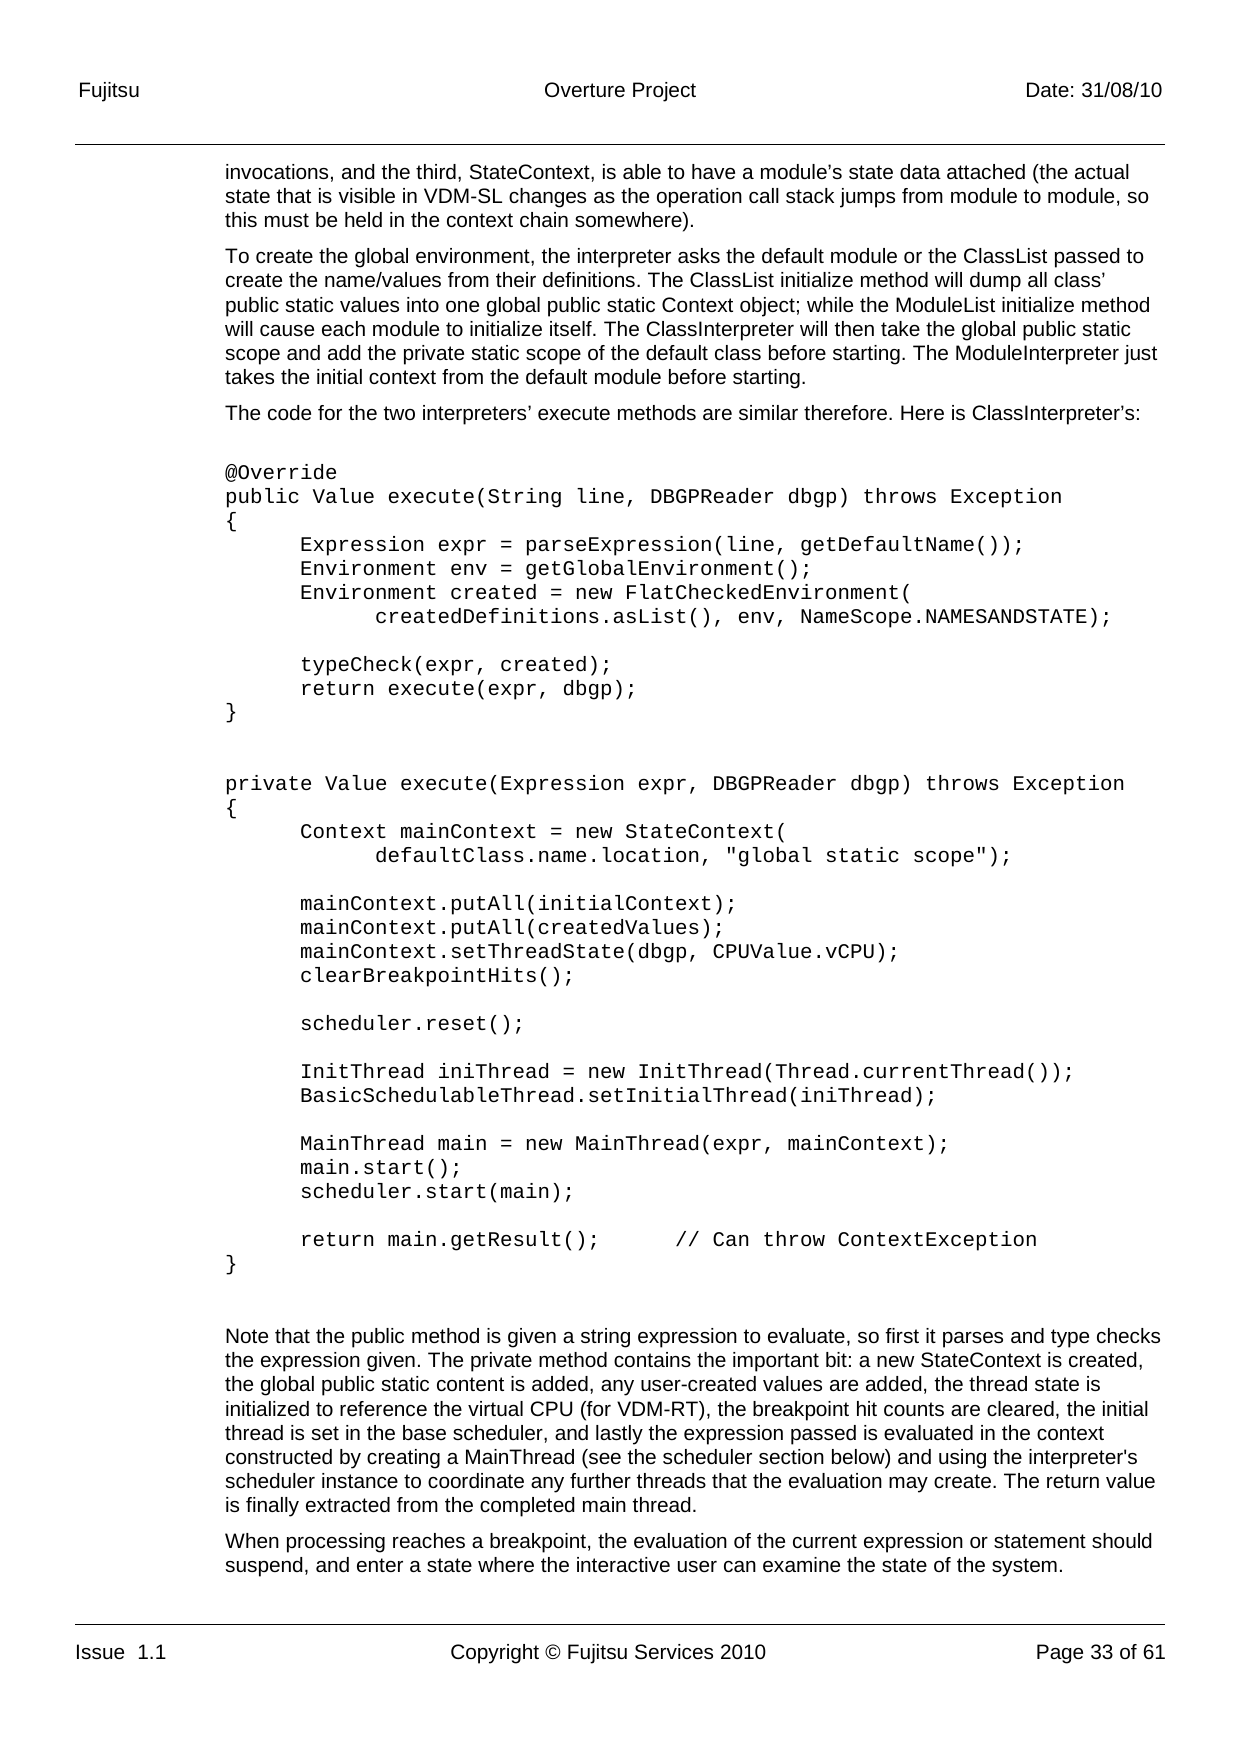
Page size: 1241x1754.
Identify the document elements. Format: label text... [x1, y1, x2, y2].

text { [225, 510, 1165, 534]
text The code for the two interpreters’ execute methods are similar therefore. Here is ClassInterpreter’s: [225, 401, 1165, 425]
text invocations, and the third, StateContext, is able to have a module’s state data attached (the actual state that is visible in VDM-SL changes as the operation call stack jumps from module to module, so this must be held in the context chain somewhere). [225, 160, 1165, 232]
text When processing reaches a breakpoint, the evaluation of the current expression or statement should suspend, and enter a state where the interactive user can examine the state of the system. [225, 1529, 1165, 1577]
text Context mainContext = new StateContext( [225, 821, 1165, 845]
text scheduler.start(main); [225, 1181, 1165, 1204]
text mainContext.setThreadState(dbgp, CPUValue.vCPU); [225, 941, 1165, 965]
text Expression expr = parseExpression(line, getDefaultName()); [225, 534, 1165, 558]
text clearBreakpointHits(); [225, 965, 1165, 989]
text BasicSchedulableThread.setInitialThread(iniThread); [225, 1085, 1165, 1109]
text { [225, 797, 1165, 821]
text return execute(expr, dbgp); [225, 677, 1165, 701]
text return main.getResult(); // Can throw ContextException [225, 1228, 1165, 1252]
text Note that the public method is given a string expression to evaluate, so first it parses and type checks the expression given. The private method contains the important bit: a new StateContext is created, the global public static content is added, any user-created values are added, the thread state is initialized to reference the virtual CPU (for VDM-RT), the breakpoint hit counts are cleared, the initial thread is set in the base scheduler, and lastly the expression passed is evaluated in the context constructed by creating a MainThread (see the scheduler section below) and using the interpreter's scheduler instance to coordinate any further threads that the evaluation may create. The return value is finally extracted from the completed main thread. [225, 1324, 1165, 1517]
text MainThread main = new MainThread(expr, mainContext); [225, 1133, 1165, 1157]
text mainContext.putAll(createdValues); [225, 917, 1165, 941]
text private Value execute(Expression expr, DBGPReader dbgp) throws Exception [225, 773, 1165, 797]
text public Value execute(String line, DBGPReader dbgp) throws Exception [225, 486, 1165, 510]
text Environment created = new FlatCheckedEnvironment( [225, 582, 1165, 606]
text @Override [225, 462, 1165, 486]
text Environment env = getGlobalEnvironment(); [225, 558, 1165, 582]
text To create the global environment, the interpreter asks the default module or the ClassList passed to create the name/values from their definitions. The ClassList initialize method will dump all class’ public static values into one global public static Context object; while the ModuleList initialize method will cause each module to initialize itself. The ClassInterpreter will then take the global public static scope and add the private static scope of the default class before starting. The ModuleInterpreter just takes the initial context from the default module before starting. [225, 244, 1165, 389]
text mainContext.putAll(initialContext); [225, 893, 1165, 917]
text InitThread iniThread = new InitThread(Thread.currentThread()); [225, 1061, 1165, 1085]
text createdDefinitions.asList(), env, NameScope.NAMESANDSTATE); [225, 606, 1165, 629]
text } [225, 1252, 1165, 1276]
text } [225, 701, 1165, 725]
text defaultClass.name.location, "global static scope"); [225, 845, 1165, 869]
text main.start(); [225, 1157, 1165, 1181]
text scheduler.reset(); [225, 1013, 1165, 1037]
text typeCheck(expr, created); [225, 653, 1165, 677]
